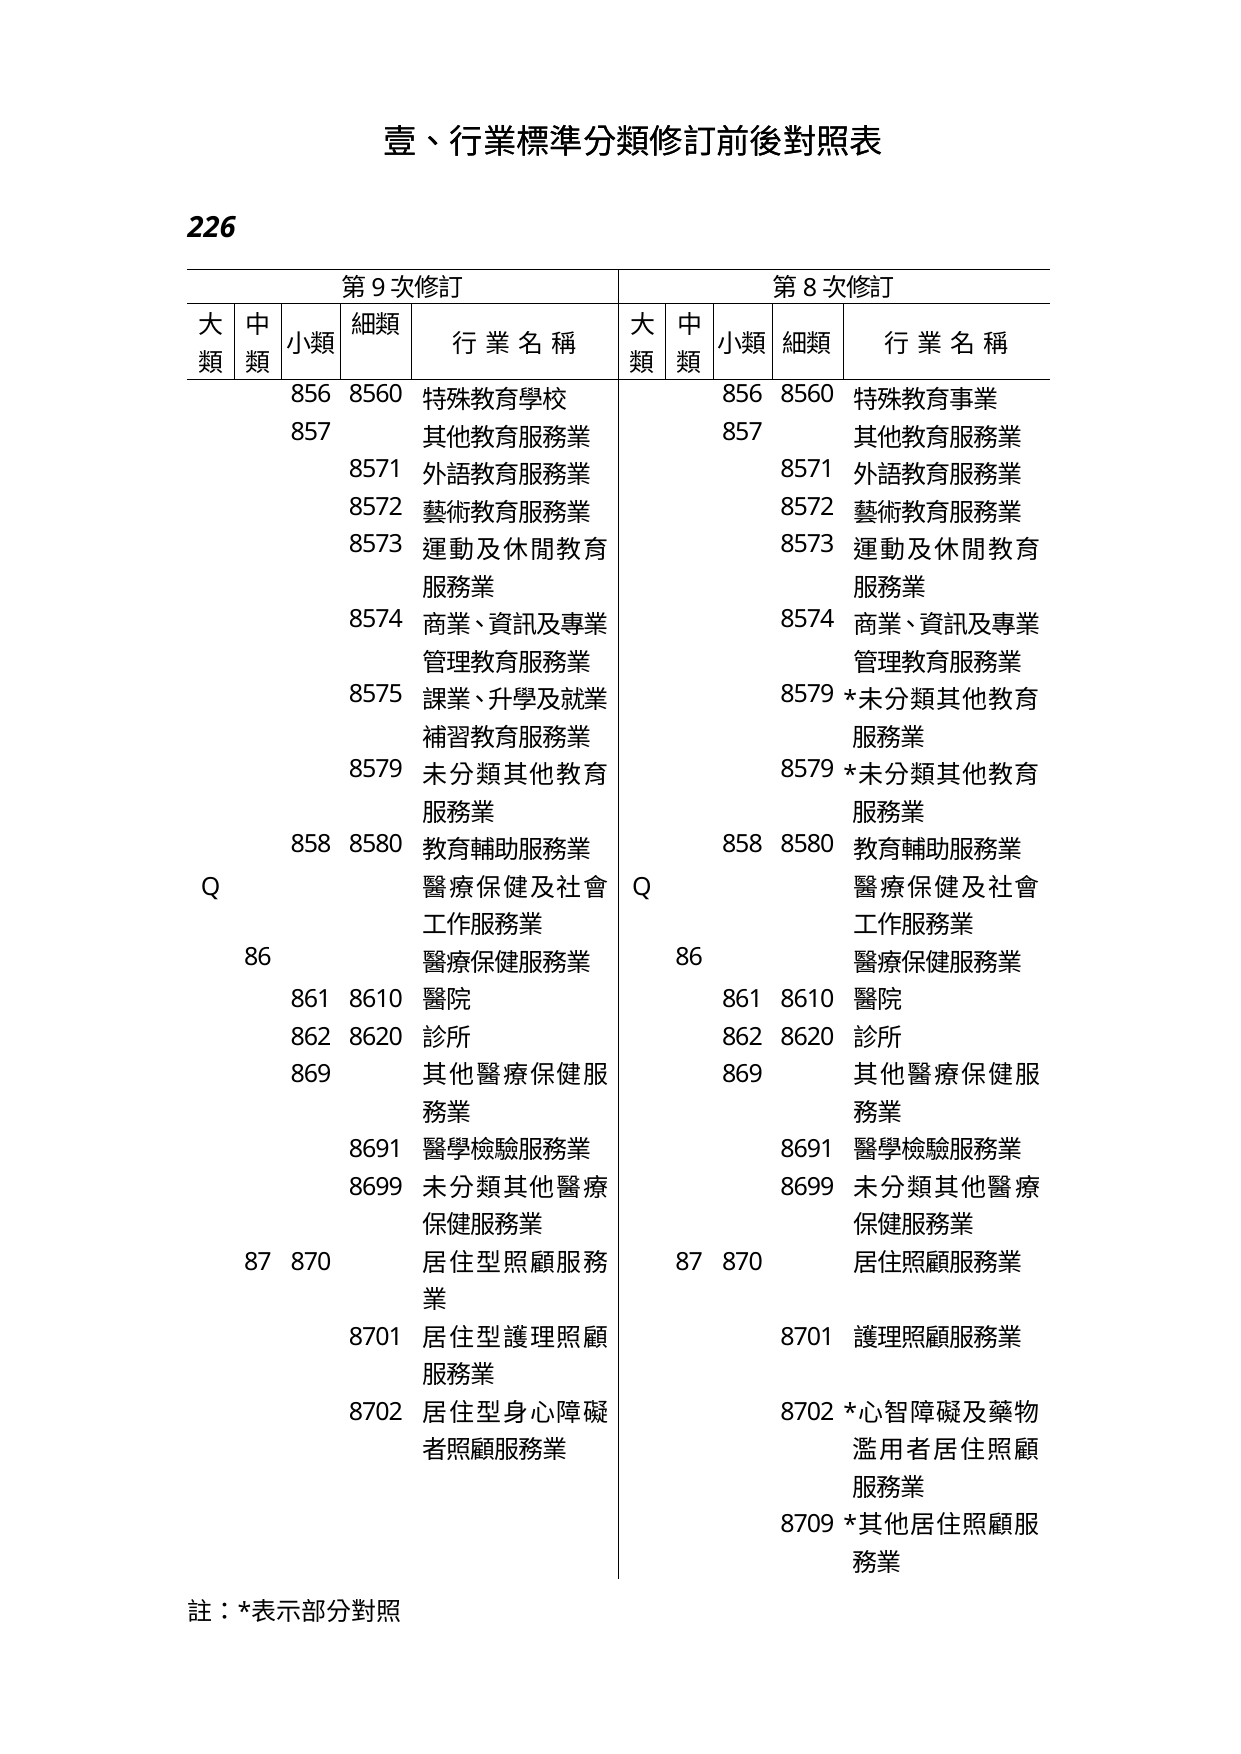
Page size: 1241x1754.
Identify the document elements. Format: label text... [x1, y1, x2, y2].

table_cell 8691 [341, 1129, 412, 1167]
table_cell 8580 [772, 829, 843, 867]
table_cell 8571 [772, 454, 843, 492]
table_cell [619, 380, 666, 417]
table_cell [235, 1167, 282, 1242]
table_cell 8702 [772, 1392, 843, 1504]
table_cell [713, 754, 772, 829]
table_cell [713, 679, 772, 754]
table_cell Q [619, 867, 666, 942]
table_cell 外語教育服務業 [412, 454, 618, 492]
table_cell [713, 1317, 772, 1392]
table_cell 居住型身心障礙者照顧服務業 [412, 1392, 618, 1504]
table_cell 8709 [772, 1504, 843, 1579]
table_cell 商業、資訊及專業管理教育服務業 [843, 604, 1050, 679]
table_cell 8579 [341, 754, 412, 829]
table_cell [619, 1129, 666, 1167]
table_cell [187, 1317, 234, 1392]
table_cell [187, 529, 234, 604]
table_cell [187, 1392, 234, 1504]
table_cell [187, 1017, 234, 1054]
table_cell [619, 529, 666, 604]
table_cell [713, 454, 772, 492]
table_cell 運動及休閒教育服務業 [412, 529, 618, 604]
table_cell [713, 604, 772, 679]
table_cell [619, 604, 666, 679]
table_cell *未分類其他教育服務業 [843, 754, 1050, 829]
table_cell [282, 1167, 341, 1242]
table_cell [619, 1054, 666, 1129]
table_cell [282, 454, 341, 492]
table_cell 857 [713, 417, 772, 454]
table_header 第8次修訂 [619, 270, 1050, 303]
table_cell 醫療保健及社會工作服務業 [412, 867, 618, 942]
table_cell [282, 492, 341, 529]
table_cell *心智障礙及藥物濫用者居住照顧服務業 [843, 1392, 1050, 1504]
table_cell 8610 [772, 979, 843, 1017]
table_cell [772, 417, 843, 454]
table_cell [187, 1504, 234, 1579]
table_cell [666, 829, 713, 867]
table_cell [619, 492, 666, 529]
table_cell 藝術教育服務業 [412, 492, 618, 529]
table_cell [619, 1167, 666, 1242]
table_cell [187, 454, 234, 492]
table_cell [666, 1054, 713, 1129]
table_cell 居住型照顧服務業 [412, 1242, 618, 1317]
table_cell 小類 [282, 304, 340, 379]
table_cell [235, 529, 282, 604]
table_cell 大類 [187, 304, 234, 379]
table_cell 8579 [772, 679, 843, 754]
table_cell 醫療保健及社會工作服務業 [843, 867, 1050, 942]
table_cell [187, 979, 234, 1017]
table_cell [666, 679, 713, 754]
table_cell 細類 [341, 304, 411, 379]
table_cell [772, 942, 843, 979]
table_cell [235, 754, 282, 829]
table_cell 外語教育服務業 [843, 454, 1050, 492]
table_cell 86 [235, 942, 282, 979]
table_cell 8699 [772, 1167, 843, 1242]
table_cell Q [187, 867, 234, 942]
table_cell [187, 604, 234, 679]
table_cell 8574 [772, 604, 843, 679]
table_cell [187, 1054, 234, 1129]
table_cell [235, 867, 282, 942]
table_cell 862 [713, 1017, 772, 1054]
table_cell 診所 [412, 1017, 618, 1054]
table_cell 869 [713, 1054, 772, 1129]
table_cell [187, 679, 234, 754]
table_cell [772, 1054, 843, 1129]
table_cell [713, 867, 772, 942]
table_cell 87 [235, 1242, 282, 1317]
table_cell [619, 979, 666, 1017]
table_cell 8699 [341, 1167, 412, 1242]
table_cell 醫療保健服務業 [412, 942, 618, 979]
table_cell [619, 754, 666, 829]
table_cell 8702 [341, 1392, 412, 1504]
table_cell 醫學檢驗服務業 [843, 1129, 1050, 1167]
table_cell [187, 380, 234, 417]
table_cell [666, 492, 713, 529]
table_cell [235, 1317, 282, 1392]
table_cell 小類 [714, 304, 772, 379]
table_cell 8701 [772, 1317, 843, 1392]
table_cell 869 [282, 1054, 341, 1129]
table_cell *其他居住照顧服務業 [843, 1504, 1050, 1579]
table_cell [666, 604, 713, 679]
table_cell [772, 867, 843, 942]
table_cell [713, 1392, 772, 1504]
table_cell [666, 979, 713, 1017]
table_cell 護理照顧服務業 [843, 1317, 1050, 1392]
table_cell 教育輔助服務業 [843, 829, 1050, 867]
table_cell 8572 [341, 492, 412, 529]
table_cell [619, 829, 666, 867]
table_cell [619, 1017, 666, 1054]
table_cell 未分類其他醫療保健服務業 [412, 1167, 618, 1242]
table_cell [666, 1129, 713, 1167]
table_cell [619, 417, 666, 454]
table_cell [235, 417, 282, 454]
table_cell [187, 1167, 234, 1242]
table_cell [235, 1504, 282, 1579]
table_cell [713, 1129, 772, 1167]
table_cell [666, 454, 713, 492]
table_cell [341, 1242, 412, 1317]
table_cell [713, 492, 772, 529]
table_cell [619, 1392, 666, 1504]
table_cell [282, 529, 341, 604]
table_cell [235, 679, 282, 754]
table_cell 醫院 [412, 979, 618, 1017]
table_cell 醫學檢驗服務業 [412, 1129, 618, 1167]
table_cell [666, 1017, 713, 1054]
table_cell 857 [282, 417, 341, 454]
table_cell 中類 [235, 304, 281, 379]
table_cell 醫院 [843, 979, 1050, 1017]
table_cell 8620 [772, 1017, 843, 1054]
table_cell [619, 942, 666, 979]
table_cell [282, 1504, 341, 1579]
table_cell 8701 [341, 1317, 412, 1392]
table_cell [619, 454, 666, 492]
table_cell [187, 754, 234, 829]
table_cell [341, 417, 412, 454]
table_cell 其他醫療保健服務業 [412, 1054, 618, 1129]
table_cell [282, 679, 341, 754]
table_cell [187, 942, 234, 979]
table_cell [235, 1392, 282, 1504]
table_cell 8560 [341, 380, 412, 417]
table_cell 特殊教育事業 [843, 380, 1050, 417]
table_cell [235, 380, 282, 417]
table_cell [341, 867, 412, 942]
table_cell 8573 [341, 529, 412, 604]
table_cell 87 [666, 1242, 713, 1317]
table_cell 商業、資訊及專業管理教育服務業 [412, 604, 618, 679]
table_cell [235, 604, 282, 679]
table_cell 8573 [772, 529, 843, 604]
table_cell [282, 1317, 341, 1392]
table_cell [412, 1504, 618, 1579]
table_cell [282, 1392, 341, 1504]
table_cell 其他教育服務業 [843, 417, 1050, 454]
table_cell [187, 492, 234, 529]
table_cell 8571 [341, 454, 412, 492]
table_cell [713, 1504, 772, 1579]
table_cell [235, 454, 282, 492]
table_cell 861 [713, 979, 772, 1017]
table_cell 居住型護理照顧服務業 [412, 1317, 618, 1392]
table_cell 8572 [772, 492, 843, 529]
table_cell 醫療保健服務業 [843, 942, 1050, 979]
table_cell [235, 979, 282, 1017]
table_cell [619, 1504, 666, 1579]
table_cell [666, 1504, 713, 1579]
table_cell 8691 [772, 1129, 843, 1167]
table_cell [666, 754, 713, 829]
table_cell [341, 942, 412, 979]
table_cell [282, 867, 341, 942]
table_cell 行 業 名 稱 [412, 304, 618, 379]
table_cell [187, 417, 234, 454]
table_cell [235, 492, 282, 529]
table_cell [235, 1129, 282, 1167]
table_cell 診所 [843, 1017, 1050, 1054]
table_cell [341, 1054, 412, 1129]
table_cell 特殊教育學校 [412, 380, 618, 417]
table_cell 86 [666, 942, 713, 979]
table_cell 行 業 名 稱 [844, 304, 1050, 379]
table_cell [282, 942, 341, 979]
table_cell [666, 529, 713, 604]
table_cell [619, 679, 666, 754]
table_cell 大類 [619, 304, 665, 379]
table_cell [282, 604, 341, 679]
table_cell 其他醫療保健服務業 [843, 1054, 1050, 1129]
table_cell [235, 1017, 282, 1054]
table_cell [666, 1392, 713, 1504]
table_header 第9次修訂 [187, 270, 618, 303]
table_cell 8620 [341, 1017, 412, 1054]
table_cell [713, 1167, 772, 1242]
table_cell [282, 1129, 341, 1167]
table_cell [341, 1504, 412, 1579]
table_cell 8575 [341, 679, 412, 754]
table_cell 870 [282, 1242, 341, 1317]
table_cell 課業、升學及就業補習教育服務業 [412, 679, 618, 754]
table_cell 8580 [341, 829, 412, 867]
table_cell 858 [282, 829, 341, 867]
table_cell [666, 1317, 713, 1392]
table_cell 8610 [341, 979, 412, 1017]
table_cell 856 [282, 380, 341, 417]
table_cell [235, 1054, 282, 1129]
table_cell 8560 [772, 380, 843, 417]
table_cell 運動及休閒教育服務業 [843, 529, 1050, 604]
table_cell [187, 829, 234, 867]
table_cell 未分類其他教育服務業 [412, 754, 618, 829]
table_cell 居住照顧服務業 [843, 1242, 1050, 1317]
table_cell [187, 1242, 234, 1317]
table_cell [666, 380, 713, 417]
table_cell [713, 529, 772, 604]
table_cell [282, 754, 341, 829]
table_cell 858 [713, 829, 772, 867]
table_cell 未分類其他醫療保健服務業 [843, 1167, 1050, 1242]
table_cell 8579 [772, 754, 843, 829]
table_cell [666, 1167, 713, 1242]
table_cell [235, 829, 282, 867]
table_cell *未分類其他教育服務業 [843, 679, 1050, 754]
table_cell [619, 1317, 666, 1392]
table_cell 862 [282, 1017, 341, 1054]
table_cell [666, 867, 713, 942]
table_cell [666, 417, 713, 454]
table_cell [772, 1242, 843, 1317]
table_cell [619, 1242, 666, 1317]
table_cell 中類 [666, 304, 713, 379]
table_cell 藝術教育服務業 [843, 492, 1050, 529]
table_cell 856 [713, 380, 772, 417]
table_cell [713, 942, 772, 979]
table_cell 861 [282, 979, 341, 1017]
table_cell 870 [713, 1242, 772, 1317]
table_cell 8574 [341, 604, 412, 679]
table_cell 教育輔助服務業 [412, 829, 618, 867]
table_cell 其他教育服務業 [412, 417, 618, 454]
table_cell [187, 1129, 234, 1167]
table_cell 細類 [773, 304, 843, 379]
